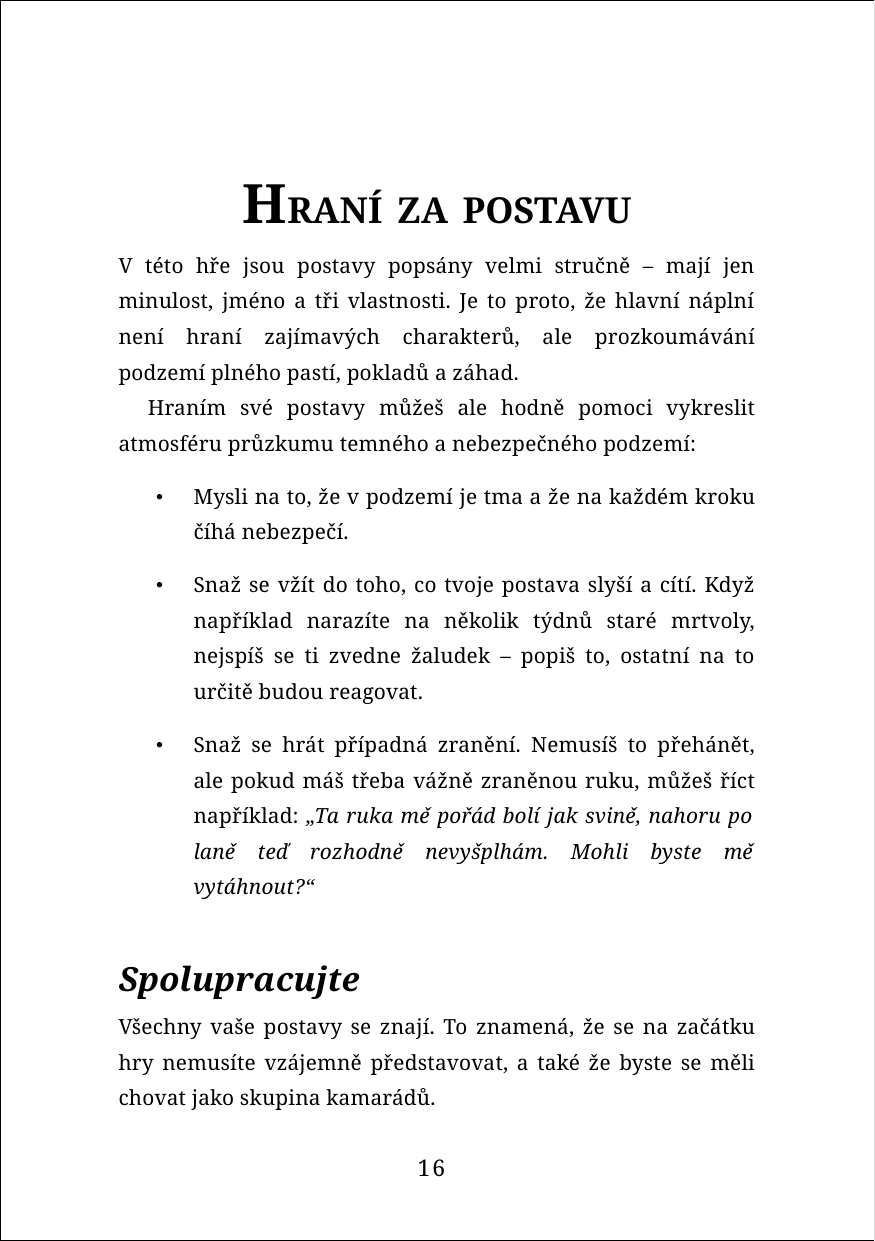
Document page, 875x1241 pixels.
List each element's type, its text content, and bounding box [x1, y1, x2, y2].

text Všechny vaše postavy se znají. To znamená, že se na začátku hry nemusíte vzájemně představovat, a také že byste se měli chovat jako skupina kamarádů. [118, 1012, 756, 1112]
list Snaž se hrát případná zranění. Nemusíš to přehánět, ale pokud máš třeba vážně zraněnou ruku, můžeš říct například: „Ta ruka mě pořád bolí jak svině, nahoru po laně teď rozhodně nevyšplhám. Mohli byste mě vytáhnout?“ [156, 730, 756, 901]
subtitle Spolupracujte [118, 955, 756, 1001]
list Snaž se vžít do toho, co tvoje postava slyší a cítí. Když například narazíte na několik týdnů staré mrtvoly, nejspíš se ti zvedne žaludek – popiš to, ostatní na to určitě budou reagovat. [156, 571, 756, 706]
list Mysli na to, že v podzemí je tma a že na každém kroku číhá nebezpečí. [156, 482, 756, 546]
subtitle Hraní za postavu [118, 166, 756, 239]
text V této hře jsou postavy popsány velmi stručně – mají jen minulost, jméno a tři vlastnosti. Je to proto, že hlavní náplní není hraní zajímavých charakterů, ale prozkoumávání podzemí plného pastí, pokladů a záhad. Hraním své postavy můžeš ale hodně pomoci vykreslit atmosféru průzkumu temného a nebezpečného podzemí: [118, 251, 756, 457]
